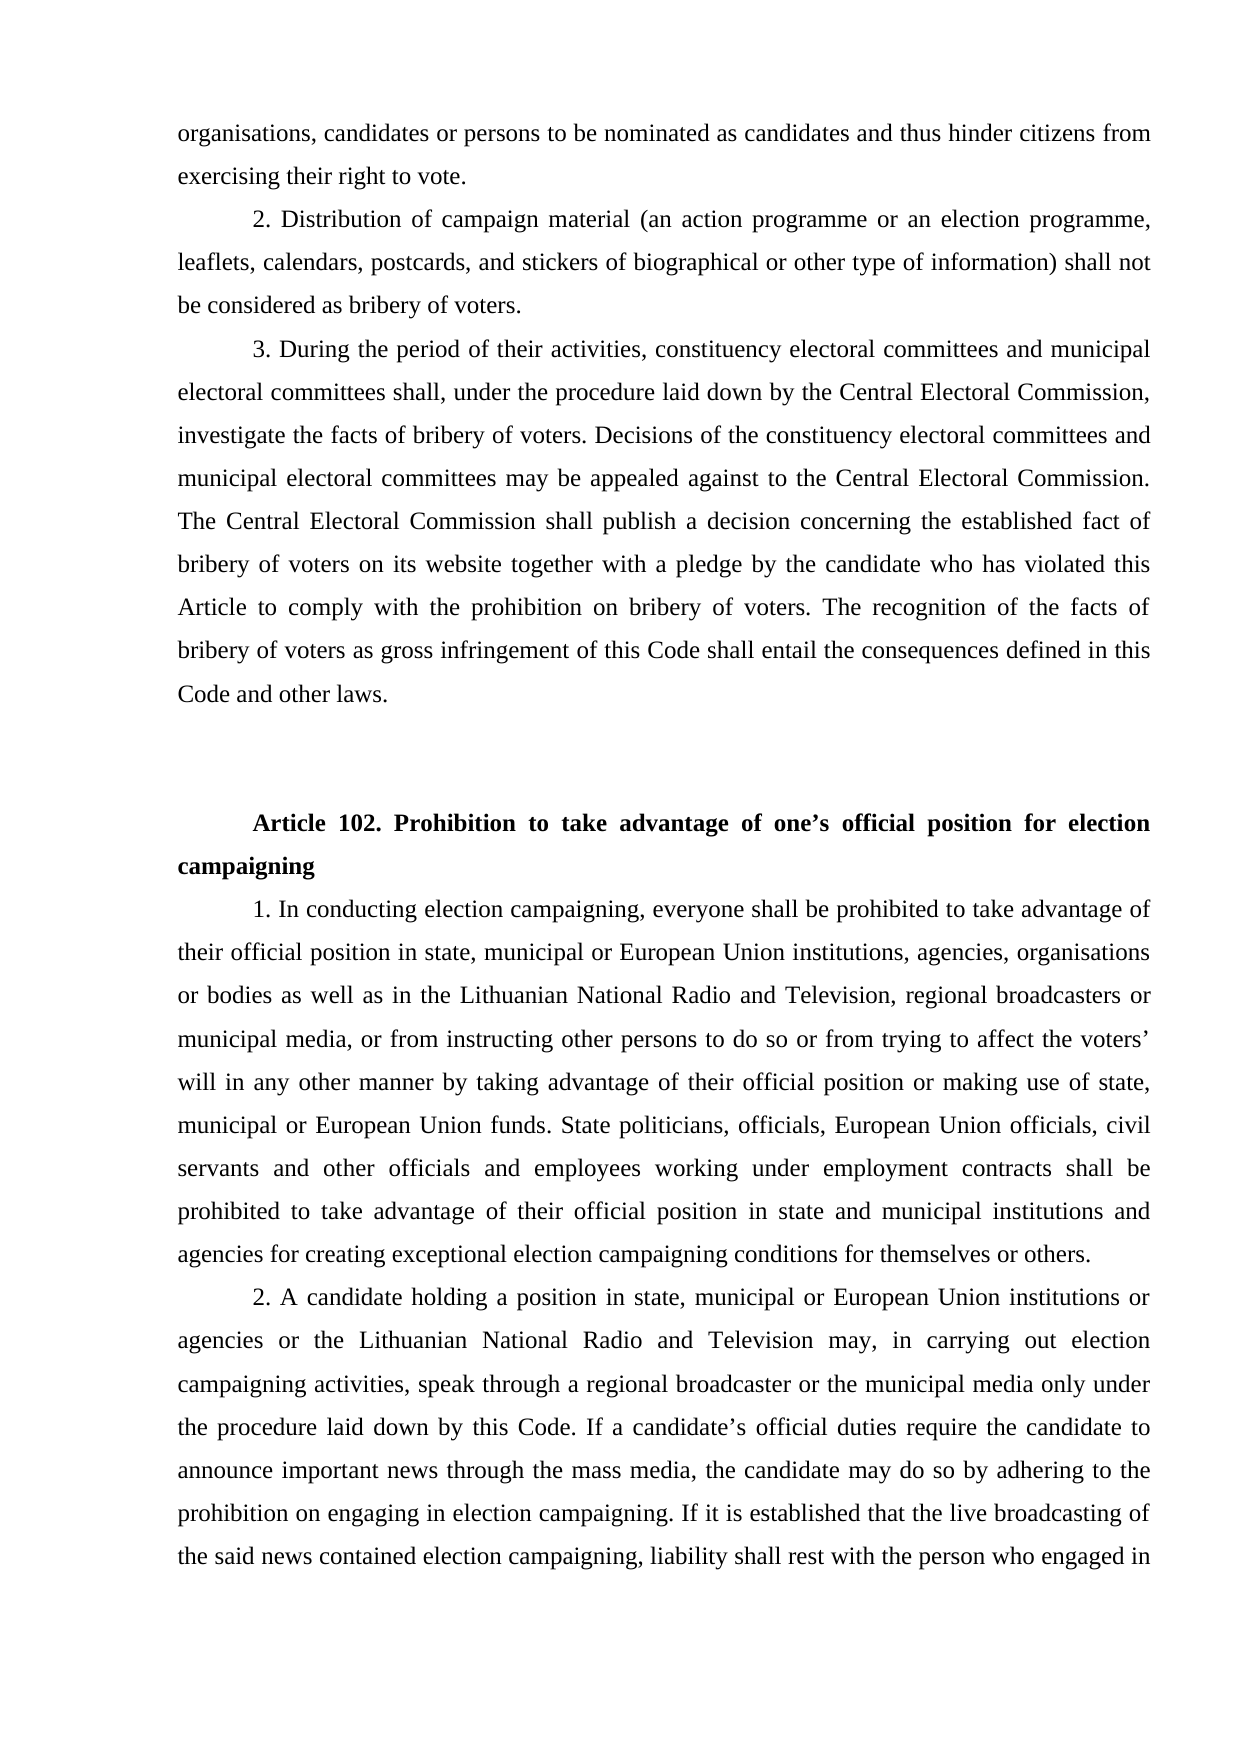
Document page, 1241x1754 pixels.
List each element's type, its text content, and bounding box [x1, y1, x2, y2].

text 2. A candidate holding a position in state, municipal or European Union institutions or agencies or the Lithuanian National Radio and Television may, in carrying out election campaigning activities, speak through a regional broadcaster or the municipal media only under the procedure laid down by this Code. If a candidate’s official duties require the candidate to announce important news through the mass media, the candidate may do so by adhering to the prohibition on engaging in election campaigning. If it is established that the live broadcasting of the said news contained election campaigning, liability shall rest with the person who engaged in [177, 1282, 1152, 1570]
text 3. During the period of their activities, constituency electoral committees and municipal electoral committees shall, under the procedure laid down by the Central Electoral Commission, investigate the facts of bribery of voters. Decisions of the constituency electoral committees and municipal electoral committees may be appealed against to the Central Electoral Commission. The Central Electoral Commission shall publish a decision concerning the established fact of bribery of voters on its website together with a pledge by the candidate who has violated this Article to comply with the prohibition on bribery of voters. The recognition of the facts of bribery of voters as gross infringement of this Code shall entail the consequences defined in this Code and other laws. [177, 334, 1152, 707]
text organisations, candidates or persons to be nominated as candidates and thus hinder citizens from exercising their right to vote. [177, 118, 1152, 190]
text 1. In conducting election campaigning, everyone shall be prohibited to take advantage of their official position in state, municipal or European Union institutions, agencies, organisations or bodies as well as in the Lithuanian National Radio and Television, regional broadcasters or municipal media, or from instructing other persons to do so or from trying to affect the voters’ will in any other manner by taking advantage of their official position or making use of state, municipal or European Union funds. State politicians, officials, European Union officials, civil servants and other officials and employees working under employment contracts shall be prohibited to take advantage of their official position in state and municipal institutions and agencies for creating exceptional election campaigning conditions for themselves or others. [177, 894, 1152, 1268]
text Article 102. Prohibition to take advantage of one’s official position for election campaigning [177, 808, 1152, 880]
text 2. Distribution of campaign material (an action programme or an election programme, leaflets, calendars, postcards, and stickers of biographical or other type of information) shall not be considered as bribery of voters. [177, 204, 1152, 319]
